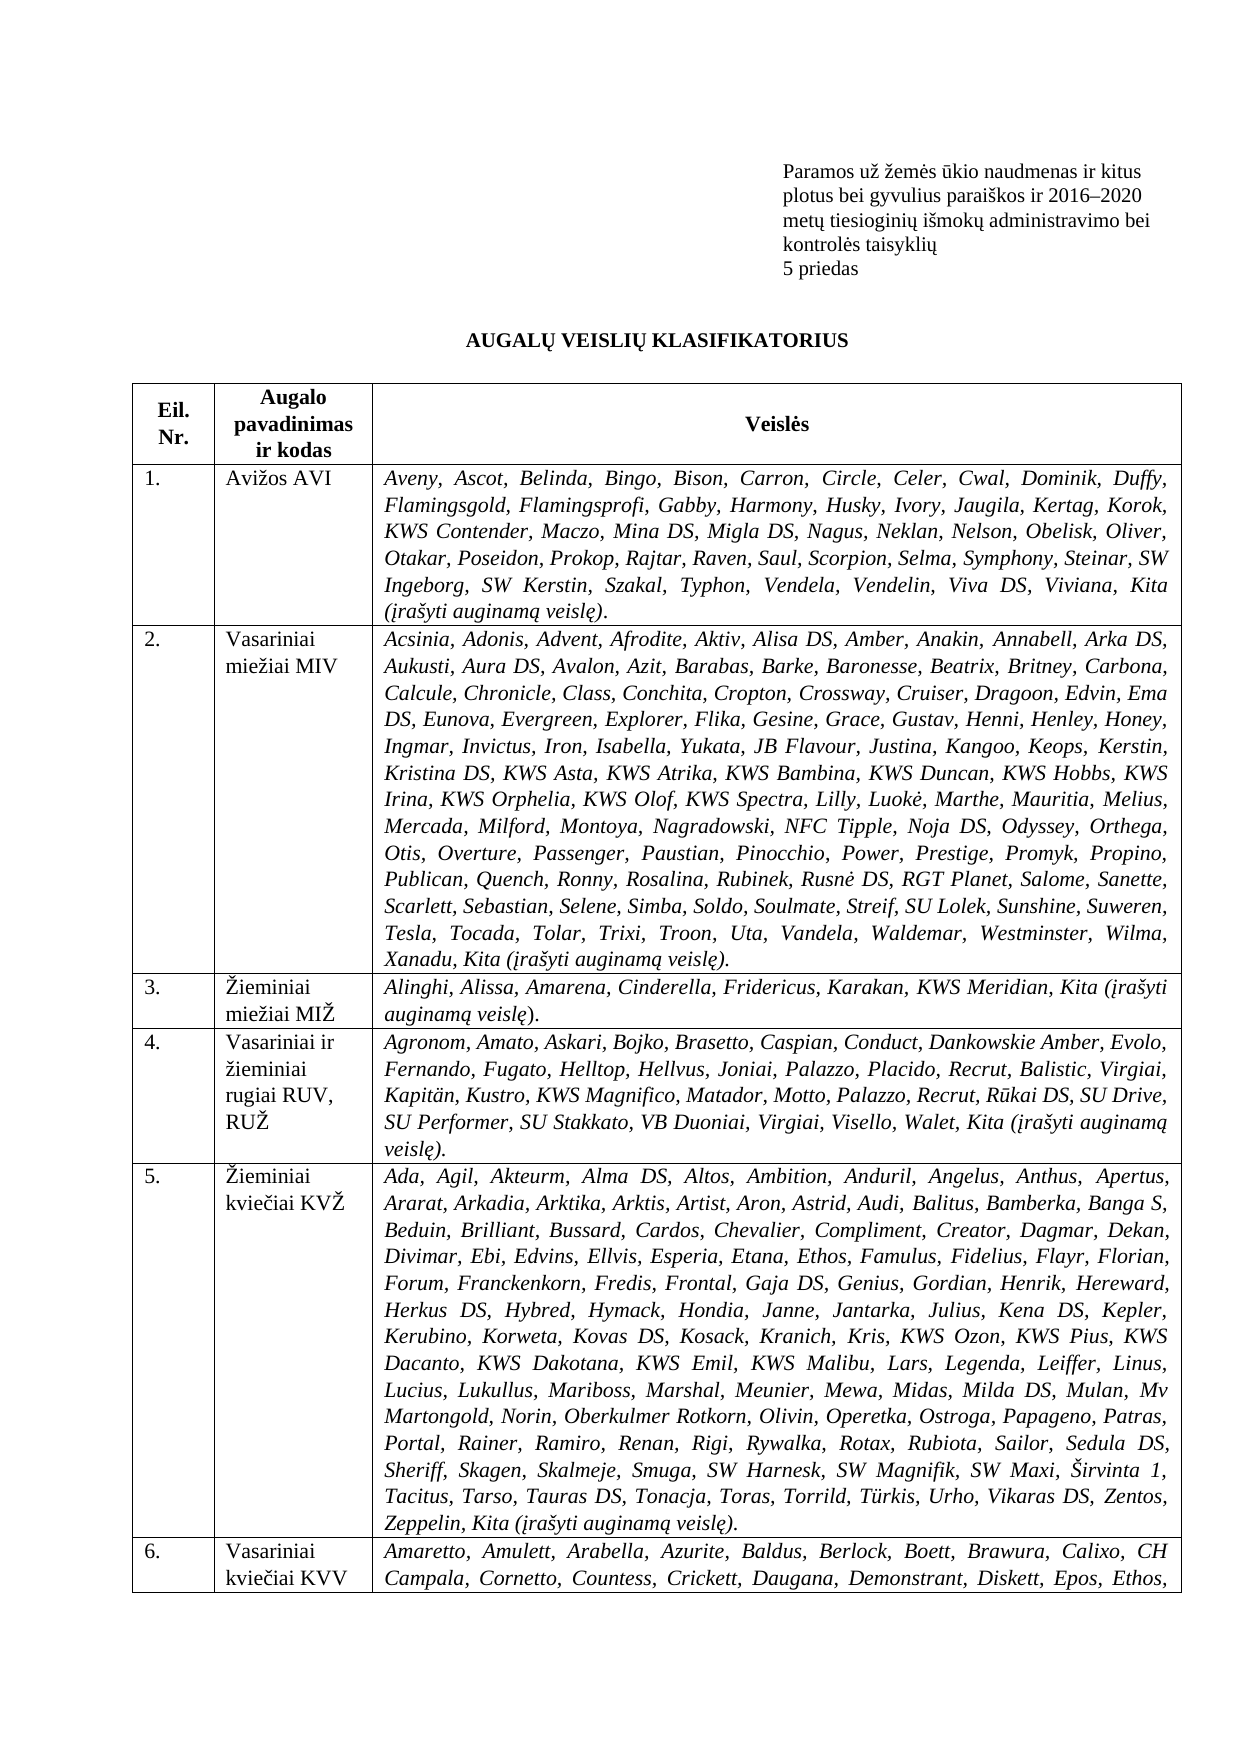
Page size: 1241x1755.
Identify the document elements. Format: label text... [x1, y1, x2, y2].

table_header Veislės [373, 384, 1181, 464]
table_cell Alinghi, Alissa, Amarena, Cinderella, Fridericus, Karakan, KWS Meridian, Kita (įrašyti auginamą veislę). [373, 974, 1181, 1028]
table_cell Vasariniai miežiai MIV [215, 626, 372, 973]
table_header Augalo pavadinimas ir kodas [215, 384, 372, 464]
table_cell Vasariniai kviečiai KVV [215, 1538, 372, 1592]
table_cell Acsinia, Adonis, Advent, Afrodite, Aktiv, Alisa DS, Amber, Anakin, Annabell, Arka DS, Aukusti, Aura DS, Avalon, Azit, Barabas, Barke, Baronesse, Beatrix, Britney, Carbona, Calcule, Chronicle, Class, Conchita, Cropton, Crossway, Cruiser, Dragoon, Edvin, Ema DS, Eunova, Evergreen, Explorer, Flika, Gesine, Grace, Gustav, Henni, Henley, Honey, Ingmar, Invictus, Iron, Isabella, Yukata, JB Flavour, Justina, Kangoo, Keops, Kerstin, Kristina DS, KWS Asta, KWS Atrika, KWS Bambina, KWS Duncan, KWS Hobbs, KWS Irina, KWS Orphelia, KWS Olof, KWS Spectra, Lilly, Luokė, Marthe, Mauritia, Melius, Mercada, Milford, Montoya, Nagradowski, NFC Tipple, Noja DS, Odyssey, Orthega, Otis, Overture, Passenger, Paustian, Pinocchio, Power, Prestige, Promyk, Propino, Publican, Quench, Ronny, Rosalina, Rubinek, Rusnė DS, RGT Planet, Salome, Sanette, Scarlett, Sebastian, Selene, Simba, Soldo, Soulmate, Streif, SU Lolek, Sunshine, Suweren, Tesla, Tocada, Tolar, Trixi, Troon, Uta, Vandela, Waldemar, Westminster, Wilma, Xanadu, Kita (įrašyti auginamą veislę). [373, 626, 1181, 973]
text Augalų veislių klasifikatorius [133, 328, 1181, 352]
table_cell Agronom, Amato, Askari, Bojko, Brasetto, Caspian, Conduct, Dankowskie Amber, Evolo, Fernando, Fugato, Helltop, Hellvus, Joniai, Palazzo, Placido, Recrut, Balistic, Virgiai, Kapitän, Kustro, KWS Magnifico, Matador, Motto, Palazzo, Recrut, Rūkai DS, SU Drive, SU Performer, SU Stakkato, VB Duoniai, Virgiai, Visello, Walet, Kita (įrašyti auginamą veislę). [373, 1029, 1181, 1162]
table_cell 3. [133, 974, 214, 1028]
table_cell 4. [133, 1029, 214, 1162]
table_cell 6. [133, 1538, 214, 1592]
table_cell Avižos AVI [215, 465, 372, 625]
table_cell Vasariniai ir žieminiai rugiai RUV, RUŽ [215, 1029, 372, 1162]
table_cell 5. [133, 1164, 214, 1537]
text 5 priedas [783, 256, 1181, 280]
table_header Eil. Nr. [133, 384, 214, 464]
table_cell 2. [133, 626, 214, 973]
table_cell Žieminiai miežiai MIŽ [215, 974, 372, 1028]
text Paramos už žemės ūkio naudmenas ir kitus plotus bei gyvulius paraiškos ir 2016–2020 metų tiesioginių išmokų administravimo bei kontrolės taisyklių [783, 159, 1181, 256]
table_cell Žieminiai kviečiai KVŽ [215, 1164, 372, 1537]
table_cell Amaretto, Amulett, Arabella, Azurite, Baldus, Berlock, Boett, Brawura, Calixo, CH Campala, Cornetto, Countess, Crickett, Daugana, Demonstrant, Diskett, Epos, Ethos, [373, 1538, 1181, 1592]
table_cell Aveny, Ascot, Belinda, Bingo, Bison, Carron, Circle, Celer, Cwal, Dominik, Duffy, Flamingsgold, Flamingsprofi, Gabby, Harmony, Husky, Ivory, Jaugila, Kertag, Korok, KWS Contender, Maczo, Mina DS, Migla DS, Nagus, Neklan, Nelson, Obelisk, Oliver, Otakar, Poseidon, Prokop, Rajtar, Raven, Saul, Scorpion, Selma, Symphony, Steinar, SW Ingeborg, SW Kerstin, Szakal, Typhon, Vendela, Vendelin, Viva DS, Viviana, Kita (įrašyti auginamą veislę). [373, 465, 1181, 625]
table_cell 1. [133, 465, 214, 625]
table_cell Ada, Agil, Akteurm, Alma DS, Altos, Ambition, Anduril, Angelus, Anthus, Apertus, Ararat, Arkadia, Arktika, Arktis, Artist, Aron, Astrid, Audi, Balitus, Bamberka, Banga S, Beduin, Brilliant, Bussard, Cardos, Chevalier, Compliment, Creator, Dagmar, Dekan, Divimar, Ebi, Edvins, Ellvis, Esperia, Etana, Ethos, Famulus, Fidelius, Flayr, Florian, Forum, Franckenkorn, Fredis, Frontal, Gaja DS, Genius, Gordian, Henrik, Hereward, Herkus DS, Hybred, Hymack, Hondia, Janne, Jantarka, Julius, Kena DS, Kepler, Kerubino, Korweta, Kovas DS, Kosack, Kranich, Kris, KWS Ozon, KWS Pius, KWS Dacanto, KWS Dakotana, KWS Emil, KWS Malibu, Lars, Legenda, Leiffer, Linus, Lucius, Lukullus, Mariboss, Marshal, Meunier, Mewa, Midas, Milda DS, Mulan, Mv Martongold, Norin, Oberkulmer Rotkorn, Olivin, Operetka, Ostroga, Papageno, Patras, Portal, Rainer, Ramiro, Renan, Rigi, Rywalka, Rotax, Rubiota, Sailor, Sedula DS, Sheriff, Skagen, Skalmeje, Smuga, SW Harnesk, SW Magnifik, SW Maxi, Širvinta 1, Tacitus, Tarso, Tauras DS, Tonacja, Toras, Torrild, Türkis, Urho, Vikaras DS, Zentos, Zeppelin, Kita (įrašyti auginamą veislę). [373, 1164, 1181, 1537]
